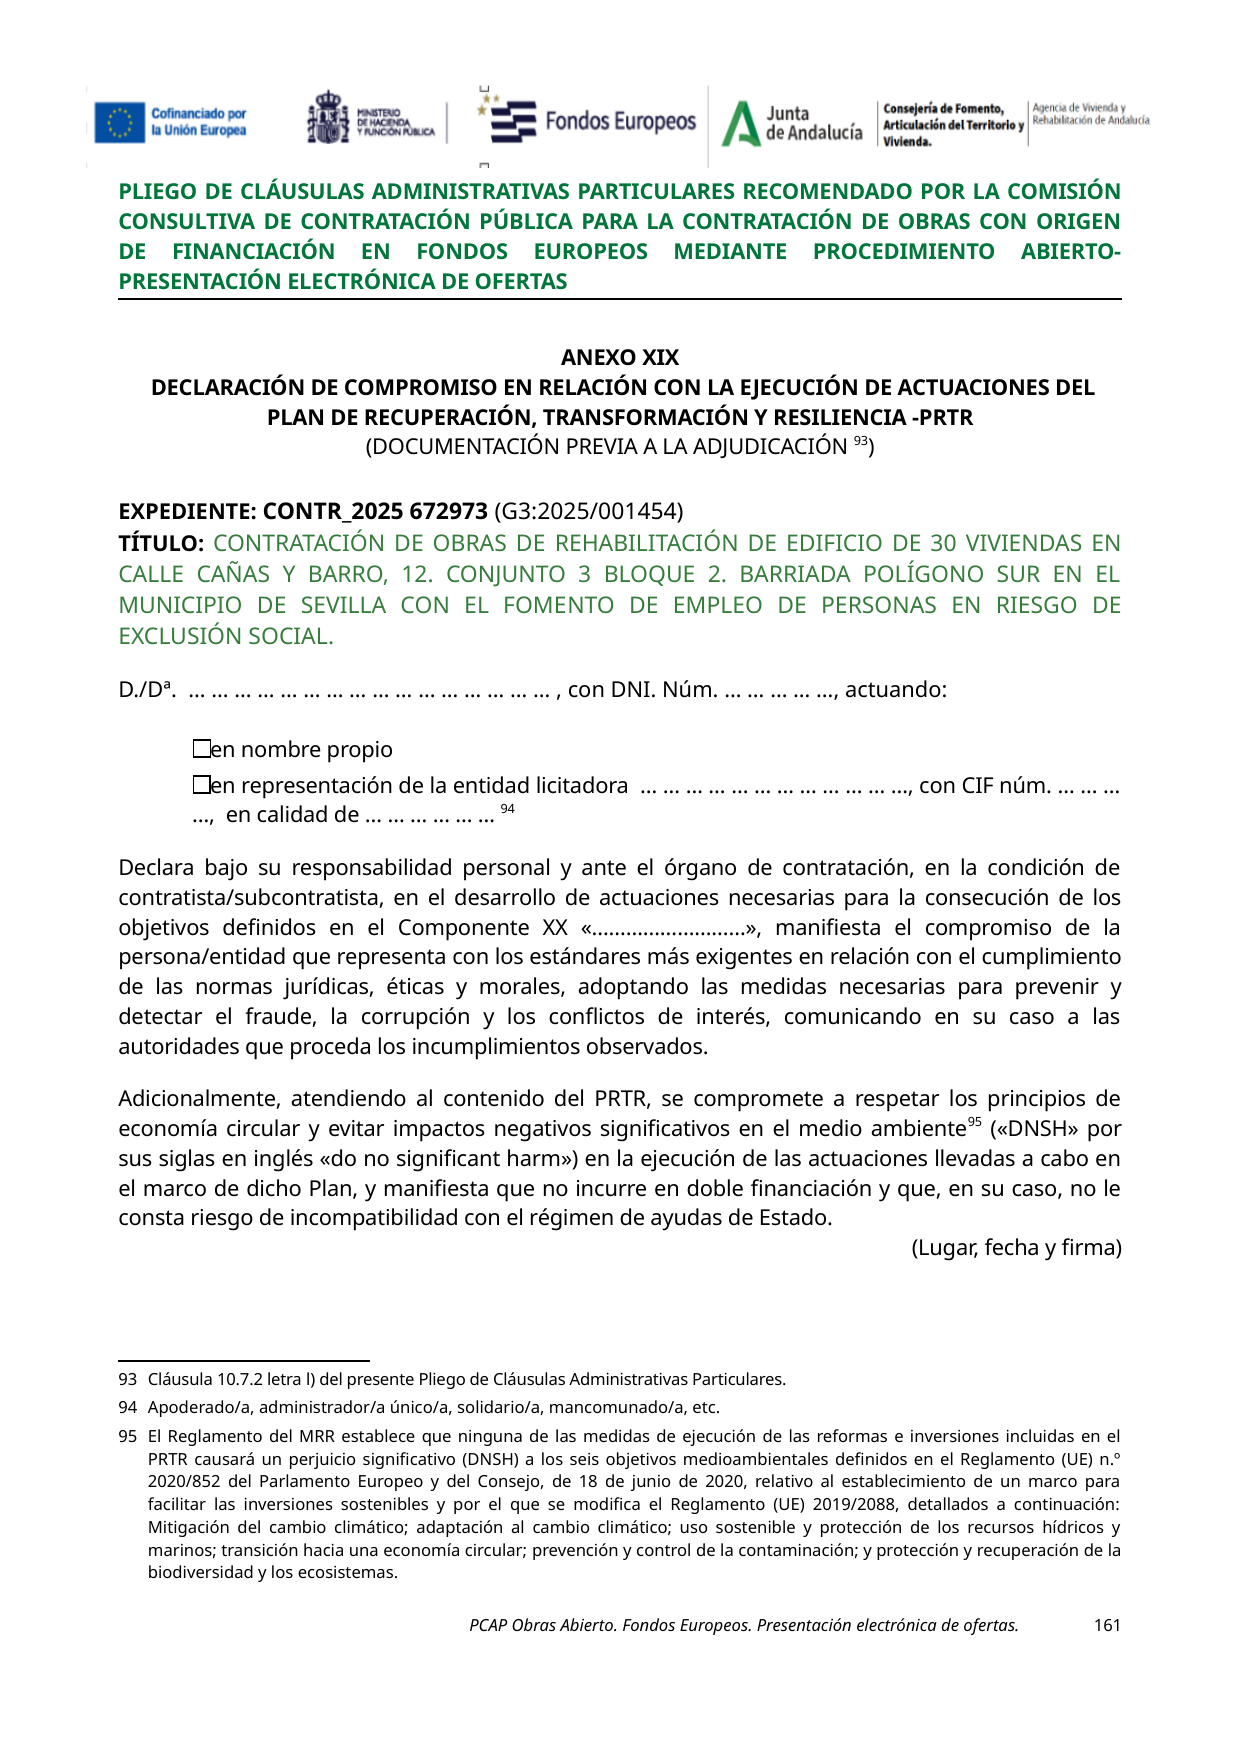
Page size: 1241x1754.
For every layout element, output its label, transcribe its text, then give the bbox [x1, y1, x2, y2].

text en representación de la entidad licitadora … … … … … … … … … … … …, con CIF núm. … … … …, en calidad de … … … … … … [192, 769, 1122, 829]
text DECLARACIÓN DE COMPROMISO EN RELACIÓN CON LA EJECUCIÓN DE ACTUACIONES DEL PLAN DE RECUPERACIÓN, TRANSFORMACIÓN Y RESILIENCIA -PRTR [118, 372, 1122, 431]
text (DOCUMENTACIÓN PREVIA A LA ADJUDICACIÓN ) [118, 431, 1122, 461]
text TÍTULO: CONTRATACIÓN DE OBRAS DE REHABILITACIÓN DE EDIFICIO DE 30 VIVIENDAS EN CALLE CAÑAS Y BARRO, 12. CONJUNTO 3 BLOQUE 2. BARRIADA POLÍGONO SUR EN EL MUNICIPIO DE SEVILLA CON EL FOMENTO DE EMPLEO DE PERSONAS EN RIESGO DE EXCLUSIÓN SOCIAL. [118, 526, 1122, 651]
text en nombre propio [192, 734, 1122, 763]
text Declara bajo su responsabilidad personal y ante el órgano de contratación, en la condición de contratista/subcontratista, en el desarrollo de actuaciones necesarias para la consecución de los objetivos definidos en el Componente XX «………………………», manifiesta el compromiso de la persona/entidad que representa con los estándares más exigentes en relación con el cumplimiento de las normas jurídicas, éticas y morales, adoptando las medidas necesarias para prevenir y detectar el fraude, la corrupción y los conflictos de interés, comunicando en su caso a las autoridades que proceda los incumplimientos observados. [118, 852, 1122, 1060]
text Adicionalmente, atendiendo al contenido del PRTR, se compromete a respetar los principios de economía circular y evitar impactos negativos significativos en el medio ambiente («DNSH» por sus siglas en inglés «do no significant harm») en la ejecución de las actuaciones llevadas a cabo en el marco de dicho Plan, y manifiesta que no incurre en doble financiación y que, en su caso, no le consta riesgo de incompatibilidad con el régimen de ayudas de Estado. [118, 1083, 1122, 1232]
text (Lugar, fecha y firma) [118, 1232, 1122, 1262]
text Cláusula 10.7.2 letra l) del presente Pliego de Cláusulas Administrativas Particulares. [118, 1367, 1122, 1390]
text PLIEGO DE CLÁUSULAS ADMINISTRATIVAS PARTICULARES RECOMENDADO POR LA COMISIÓN CONSULTIVA DE CONTRATACIÓN PÚBLICA PARA LA CONTRATACIÓN DE OBRAS CON ORIGEN DE FINANCIACIÓN EN FONDOS EUROPEOS MEDIANTE PROCEDIMIENTO ABIERTO- PRESENTACIÓN ELECTRÓNICA DE OFERTAS [118, 176, 1122, 298]
text ANEXO XIX [118, 342, 1122, 372]
text D./Dª. … … … … … … … … … … … … … … … … , con DNI. Núm. … … … … …, actuando: [118, 674, 1122, 704]
text Apoderado/a, administrador/a único/a, solidario/a, mancomunado/a, etc. [118, 1396, 1122, 1419]
text EXPEDIENTE: CONTR_2025 672973 (G3:2025/001454) [118, 495, 1122, 526]
text El Reglamento del MRR establece que ninguna de las medidas de ejecución de las reformas e inversiones incluidas en el PRTR causará un perjuicio significativo (DNSH) a los seis objetivos medioambientales definidos en el Reglamento (UE) n.º 2020/852 del Parlamento Europeo y del Consejo, de 18 de junio de 2020, relativo al establecimiento de un marco para facilitar las inversiones sostenibles y por el que se modifica el Reglamento (UE) 2019/2088, detallados a continuación: Mitigación del cambio climático; adaptación al cambio climático; uso sostenible y protección de los recursos hídricos y marinos; transición hacia una economía circular; prevención y control de la contaminación; y protección y recuperación de la biodiversidad y los ecosistemas. [118, 1425, 1122, 1584]
picture [86, 81, 1164, 168]
